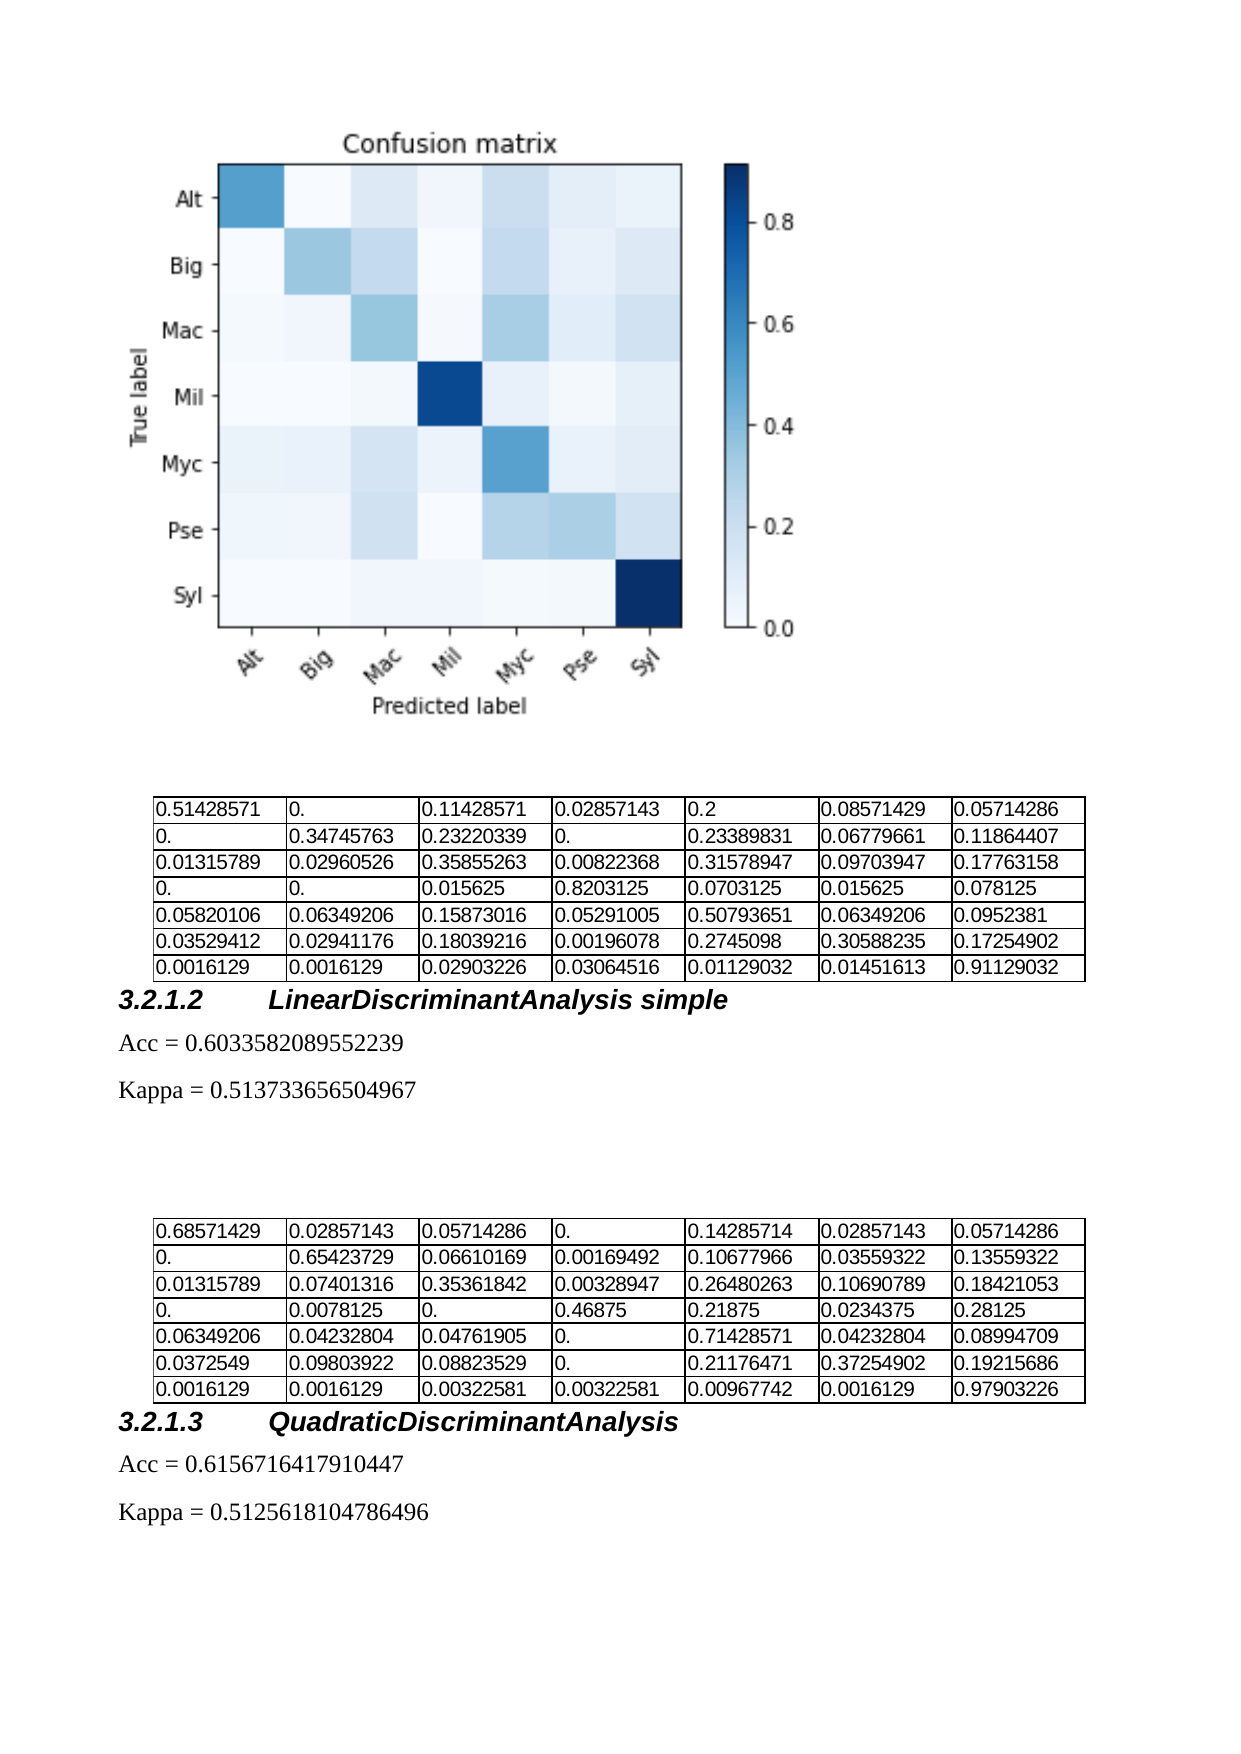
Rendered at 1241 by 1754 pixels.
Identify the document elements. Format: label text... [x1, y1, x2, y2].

text Kappa = 0.513733656504967 [118, 1076, 1122, 1104]
text Acc = 0.6156716417910447 [118, 1449, 1122, 1478]
picture [118, 118, 810, 731]
text Kappa = 0.5125618104786496 [118, 1497, 1122, 1526]
subtitle LinearDiscriminantAnalysis simple [118, 857, 1122, 1016]
subtitle QuadraticDiscriminantAnalysis [118, 1278, 1122, 1437]
text Acc = 0.6033582089552239 [118, 1028, 1122, 1057]
